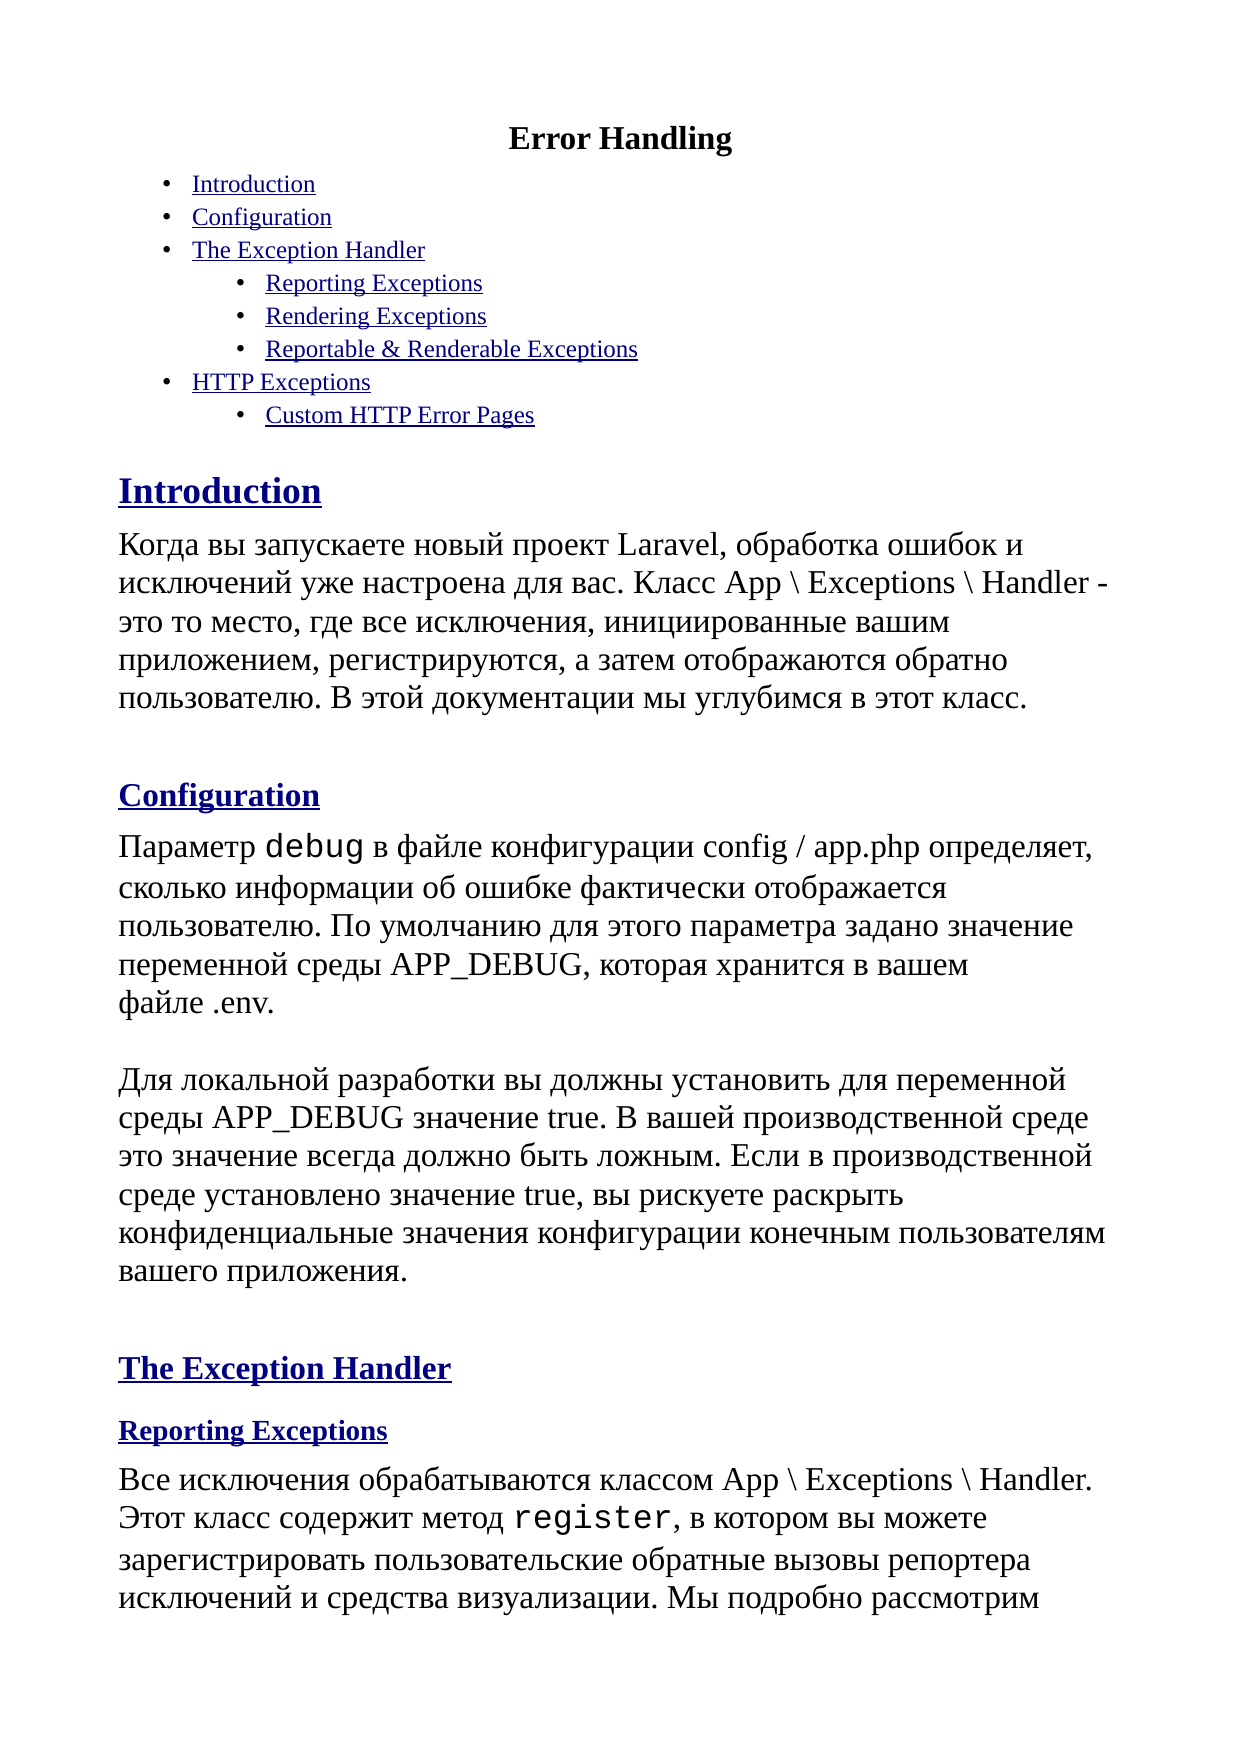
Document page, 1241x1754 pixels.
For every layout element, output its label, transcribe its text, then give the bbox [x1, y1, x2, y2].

list Reportable & Renderable Exceptions [236, 334, 1122, 363]
list Reporting Exceptions [236, 268, 1122, 297]
subtitle The Exception Handler [118, 1348, 1122, 1386]
subtitle Reporting Exceptions [118, 1413, 1122, 1447]
list Configuration [162, 202, 1122, 231]
text Когда вы запускаете новый проект Laravel, обработка ошибок и исключений уже настроена для вас. Класс App \ Exceptions \ Handler - это то место, где все исключения, инициированные вашим приложением, регистрируются, а затем отображаются обратно пользователю. В этой документации мы углубимся в этот класс. [118, 524, 1122, 716]
list The Exception Handler [162, 235, 1122, 264]
list HTTP Exceptions [162, 367, 1122, 396]
text Все исключения обрабатываются классом App \ Exceptions \ Handler. Этот класс содержит метод register, в котором вы можете зарегистрировать пользовательские обратные вызовы репортера исключений и средства визуализации. Мы подробно рассмотрим [118, 1459, 1122, 1616]
subtitle Introduction [118, 468, 1122, 512]
list Rendering Exceptions [236, 301, 1122, 330]
list Introduction [162, 169, 1122, 198]
text Параметр debug в файле конфигурации config / app.php определяет, сколько информации об ошибке фактически отображается пользователю. По умолчанию для этого параметра задано значение переменной среды APP_DEBUG, которая хранится в вашем файле .env. Для локальной разработки вы должны установить для переменной среды APP_DEBUG значение true. В вашей производственной среде это значение всегда должно быть ложным. Если в производственной среде установлено значение true, вы рискуете раскрыть конфиденциальные значения конфигурации конечным пользователям вашего приложения. [118, 826, 1122, 1289]
subtitle Configuration [118, 775, 1122, 813]
list Custom HTTP Error Pages [236, 400, 1122, 429]
subtitle Error Handling [118, 118, 1122, 156]
